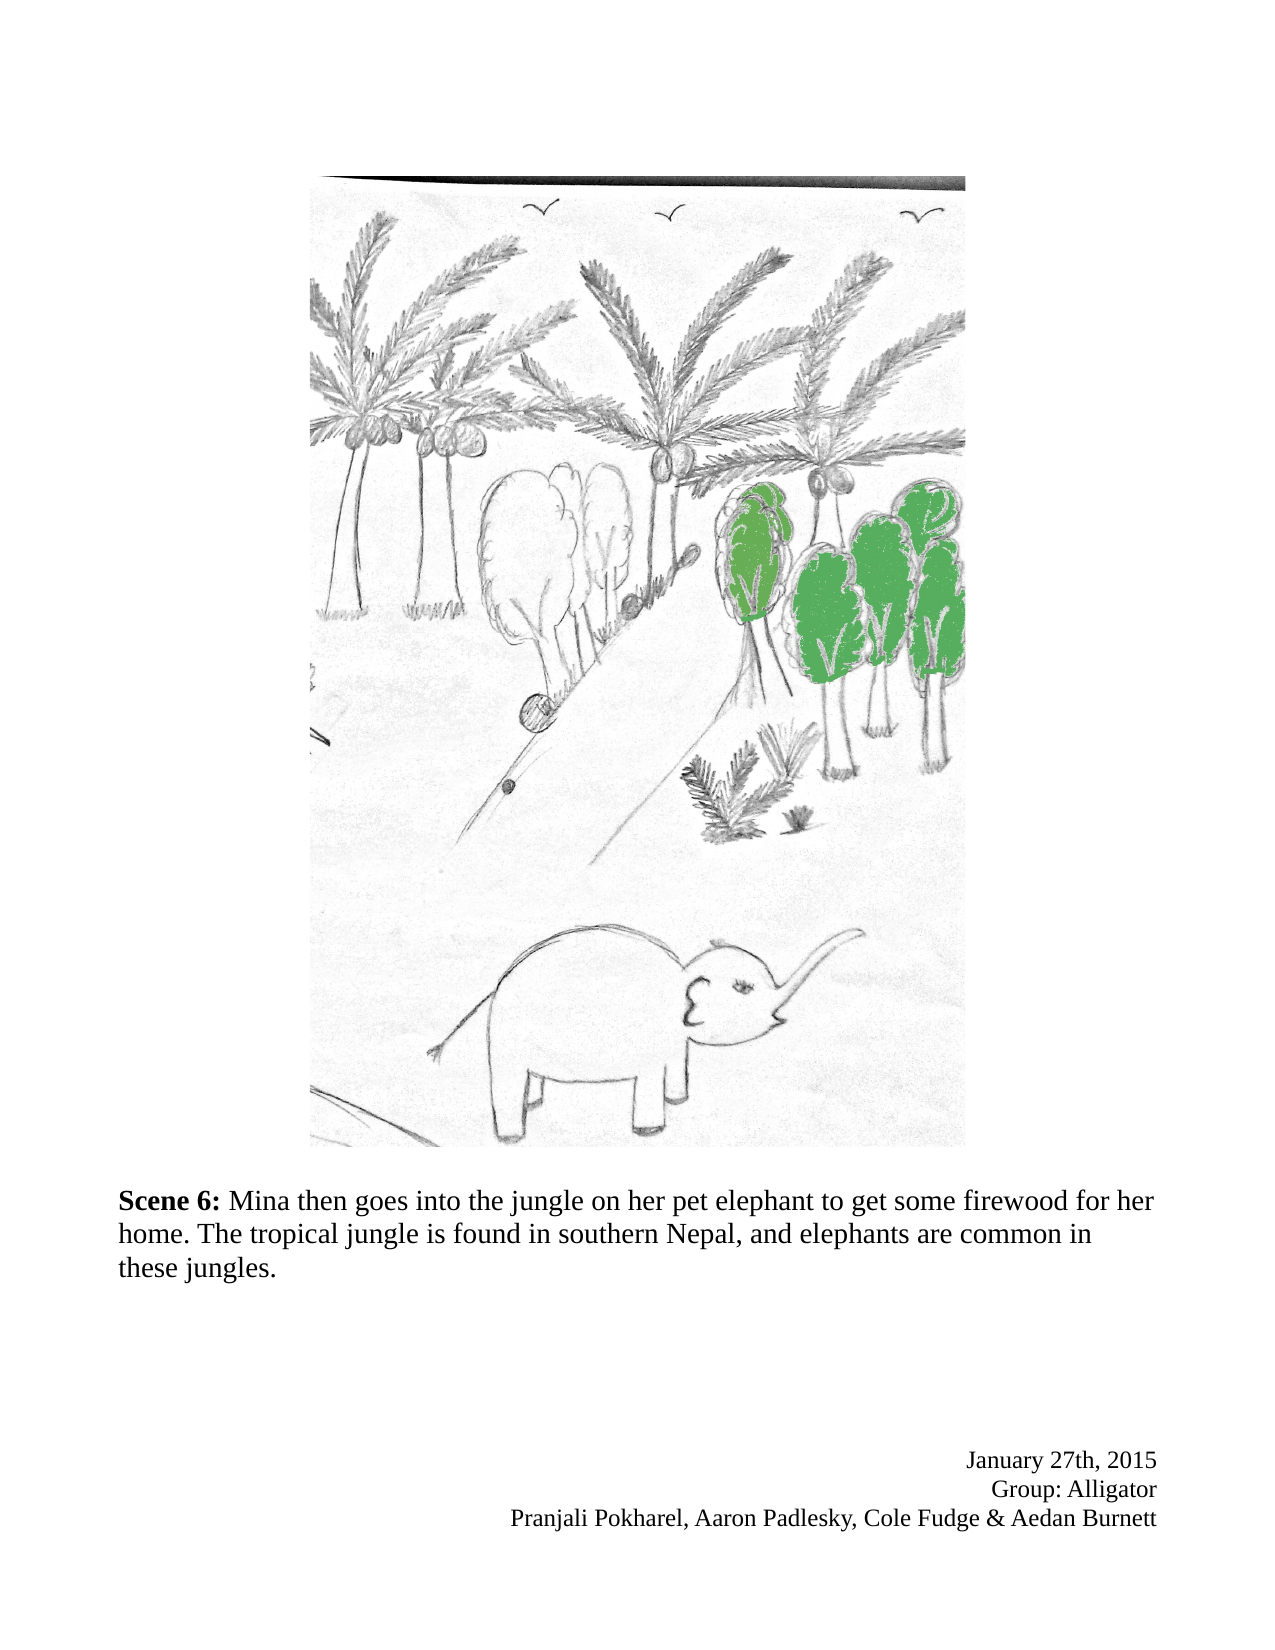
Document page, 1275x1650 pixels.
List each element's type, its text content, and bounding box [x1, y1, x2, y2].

text Scene 6: Mina then goes into the jungle on her pet elephant to get some firewood for her home. The tropical jungle is found in southern Nepal, and elephants are common in these jungles. [118, 1183, 1157, 1283]
picture [309, 176, 966, 1147]
